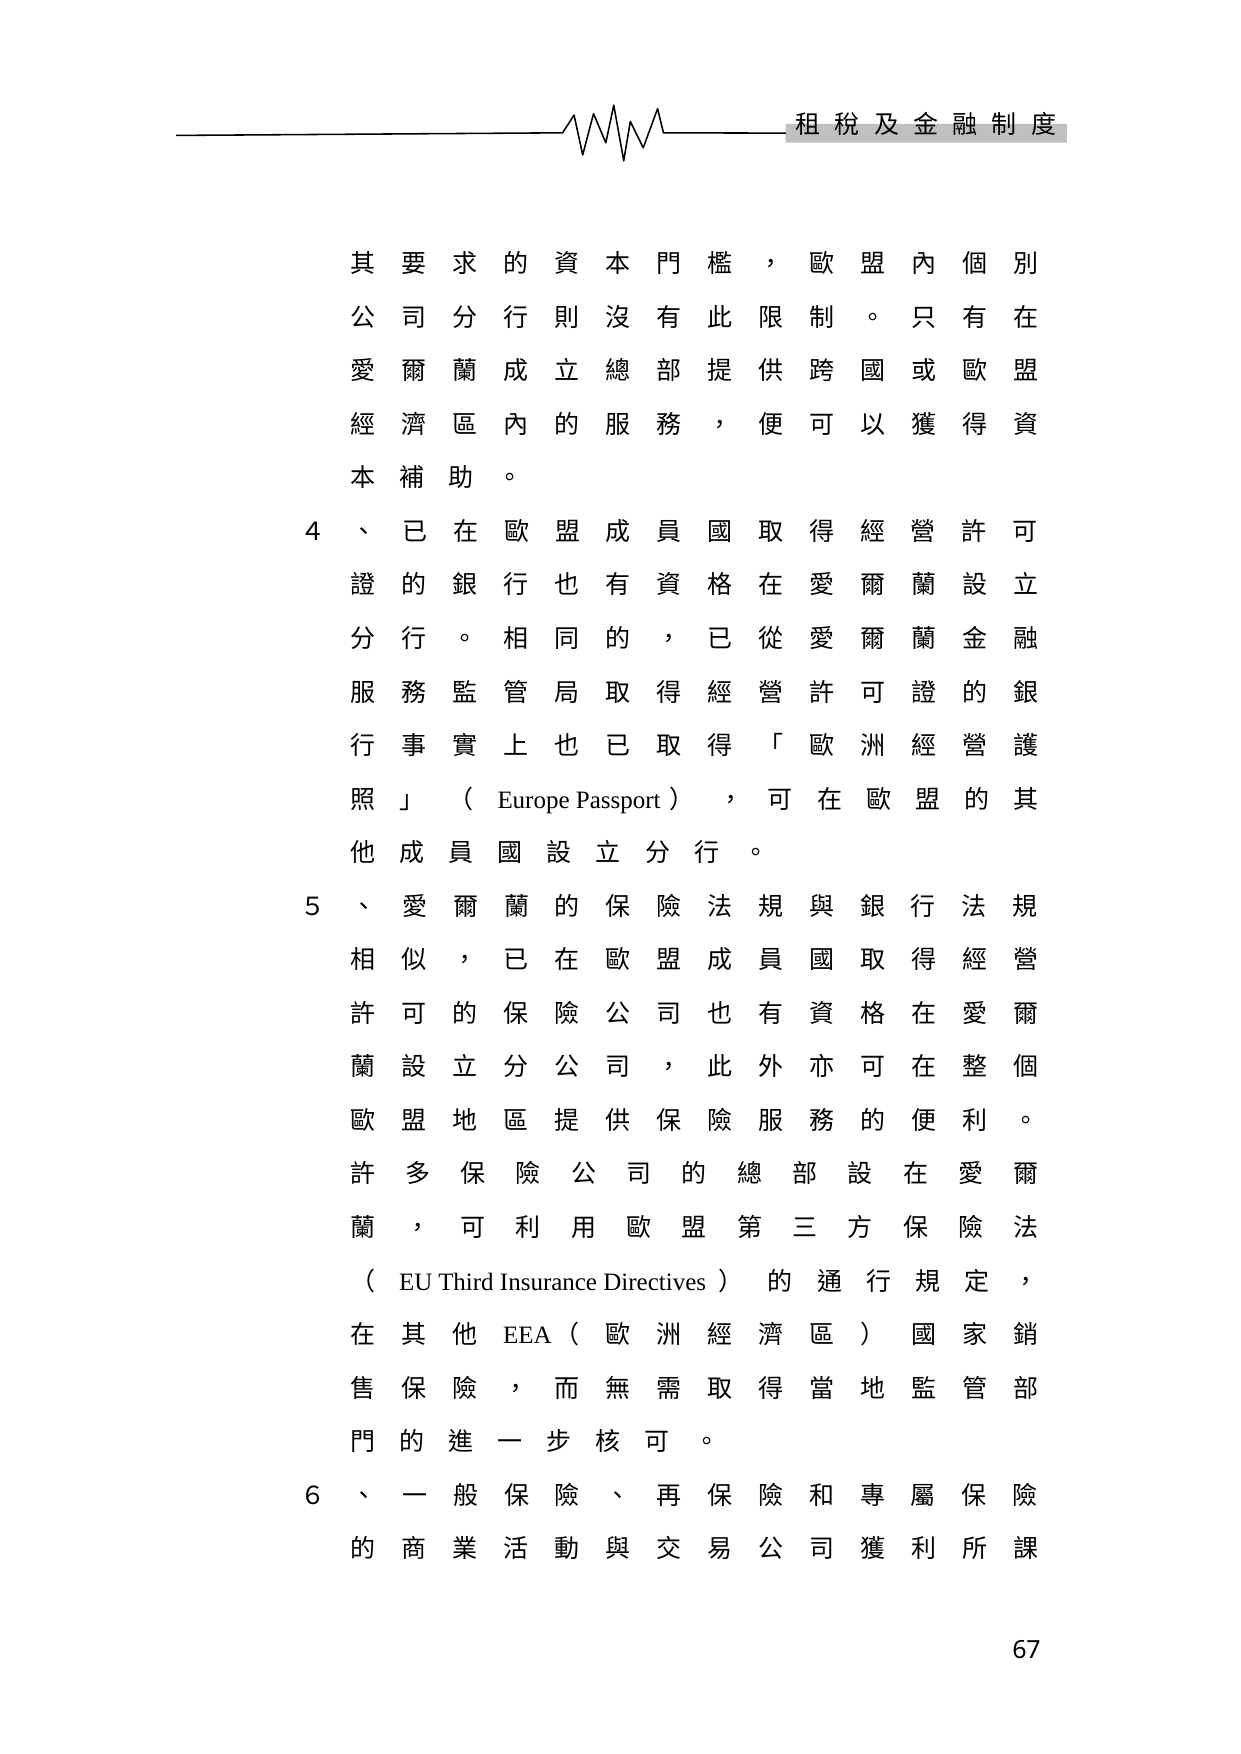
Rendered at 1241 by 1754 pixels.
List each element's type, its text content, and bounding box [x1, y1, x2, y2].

text ４、已在歐盟成員國取得經營許可證的銀行也有資格在愛爾蘭設立分行。相同的，已從愛爾蘭金融服務監管局取得經營許可證的銀行事實上也已取得「歐洲經營護照」（Europe Passport），可在歐盟的其他成員國設立分行。 [276, 505, 1063, 880]
text ６、一般保險、再保險和專屬保險的商業活動與交易公司獲利所課 [276, 1469, 1063, 1576]
text 其要求的資本門檻，歐盟內個別公司分行則沒有此限制。只有在愛爾蘭成立總部提供跨國或歐盟經濟區內的服務，便可以獲得資本補助。 [276, 237, 1063, 505]
text ５、愛爾蘭的保險法規與銀行法規相似，已在歐盟成員國取得經營許可的保險公司也有資格在愛爾蘭設立分公司，此外亦可在整個歐盟地區提供保險服務的便利。許多保險公司的總部設在愛爾蘭，可利用歐盟第三方保險法（EU Third Insurance Directives）的通行規定，在其他EEA（歐洲經濟區）國家銷售保險，而無需取得當地監管部門的進一步核可。 [276, 880, 1063, 1469]
